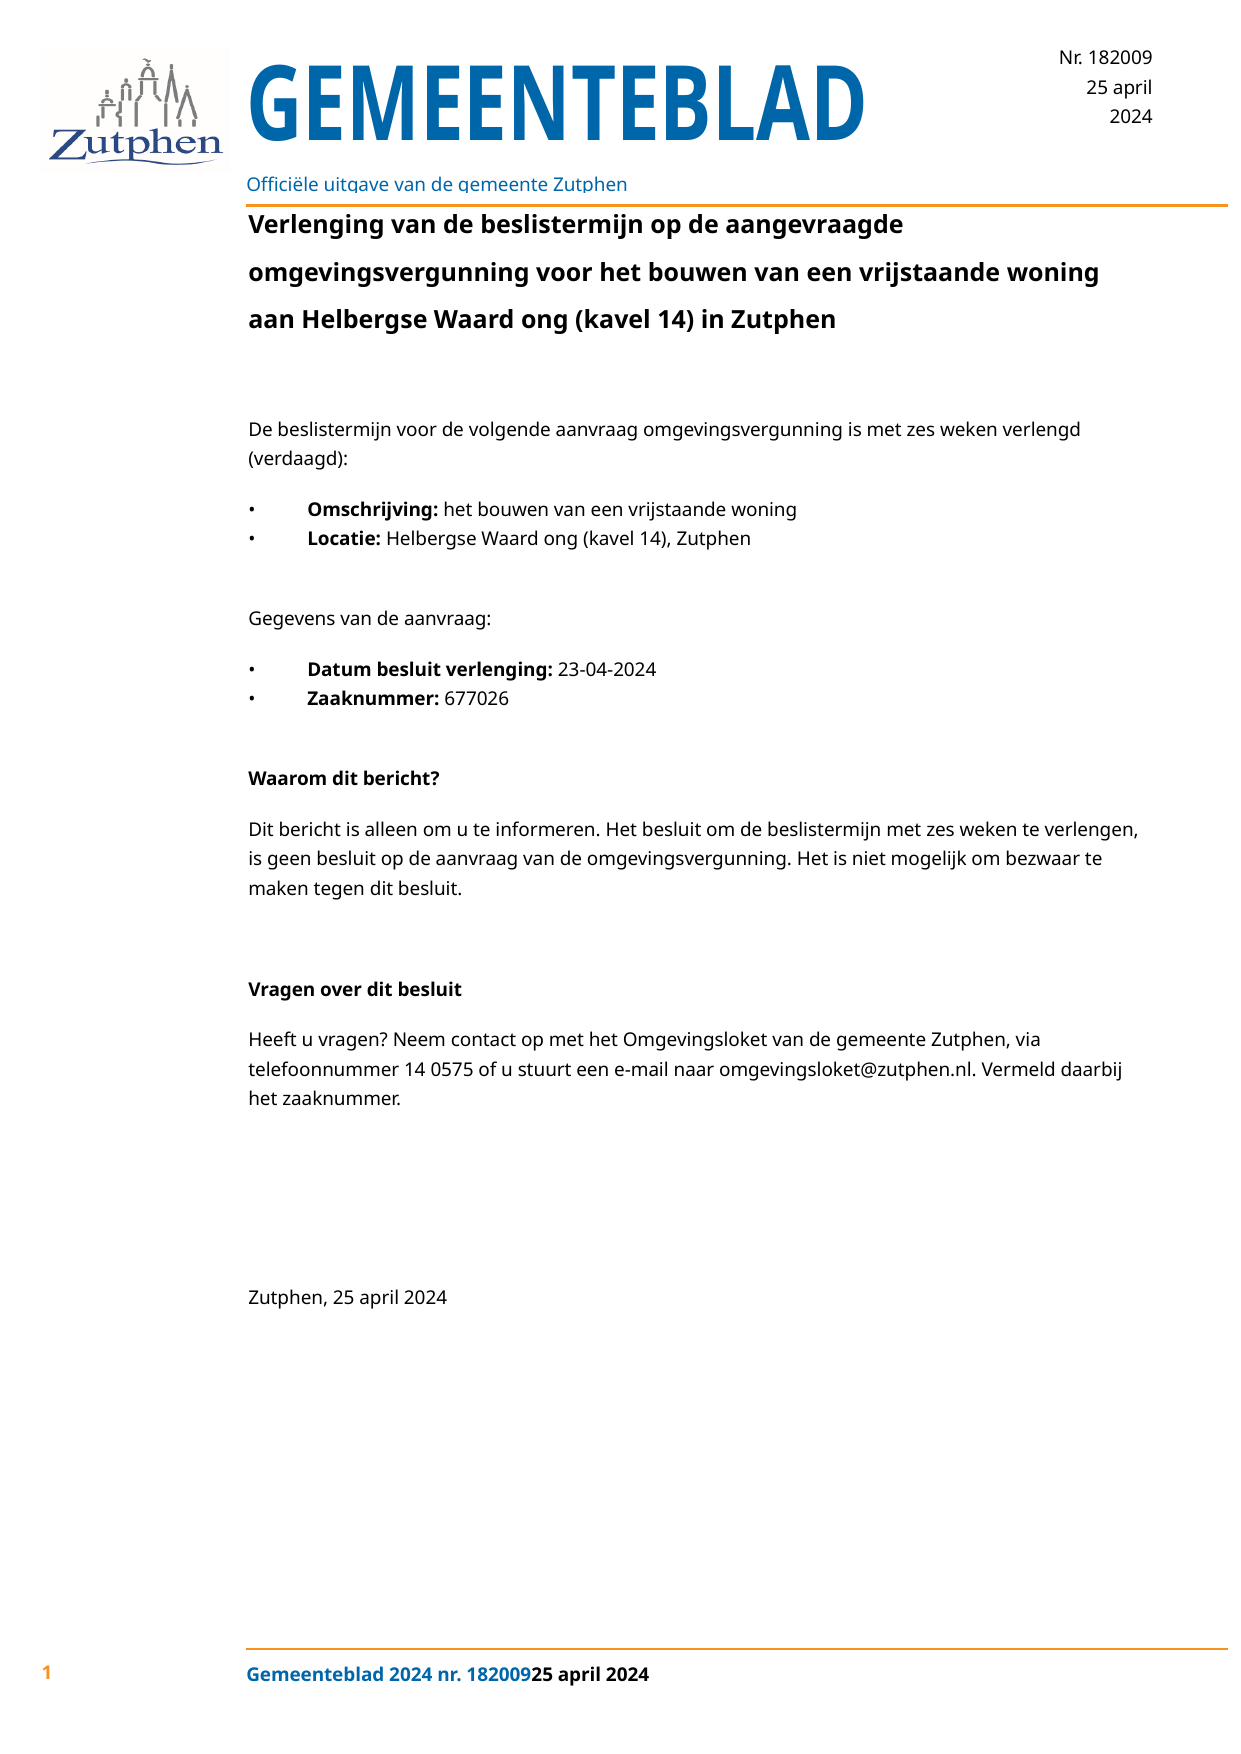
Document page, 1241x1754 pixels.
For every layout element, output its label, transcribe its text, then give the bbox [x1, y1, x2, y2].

list Zaaknummer: 677026 [248, 686, 1152, 711]
text Waarom dit bericht? [248, 766, 1152, 791]
list Omschrijving: het bouwen van een vrijstaande woning [248, 496, 1152, 522]
text Heeft u vragen? Neem contact op met het Omgevingsloket van de gemeente Zutphen, via telefoonnummer 14 0575 of u stuurt een e-mail naar omgevingsloket@zutphen.nl. Vermeld daarbij het zaaknummer. [248, 1026, 1152, 1111]
list Locatie: Helbergse Waard ong (kavel 14), Zutphen [248, 526, 1152, 551]
text Vragen over dit besluit [248, 976, 1152, 1002]
text Zutphen, 25 april 2024 [248, 1284, 1152, 1310]
list Datum besluit verlenging: 23-04-2024 [248, 656, 1152, 682]
text Dit bericht is alleen om u te informeren. Het besluit om de beslistermijn met zes weken te verlengen, is geen besluit op de aanvraag van de omgevingsvergunning. Het is niet mogelijk om bezwaar te maken tegen dit besluit. [248, 816, 1152, 901]
picture [41, 47, 231, 172]
text De beslistermijn voor de volgende aanvraag omgevingsvergunning is met zes weken verlengd (verdaagd): [248, 416, 1152, 471]
text Verlenging van de beslistermijn op de aangevraagde omgevingsvergunning voor het bouwen van een vrijstaande woning aan Helbergse Waard ong (kavel 14) in Zutphen [248, 207, 1152, 336]
text Gegevens van de aanvraag: [248, 606, 1152, 631]
